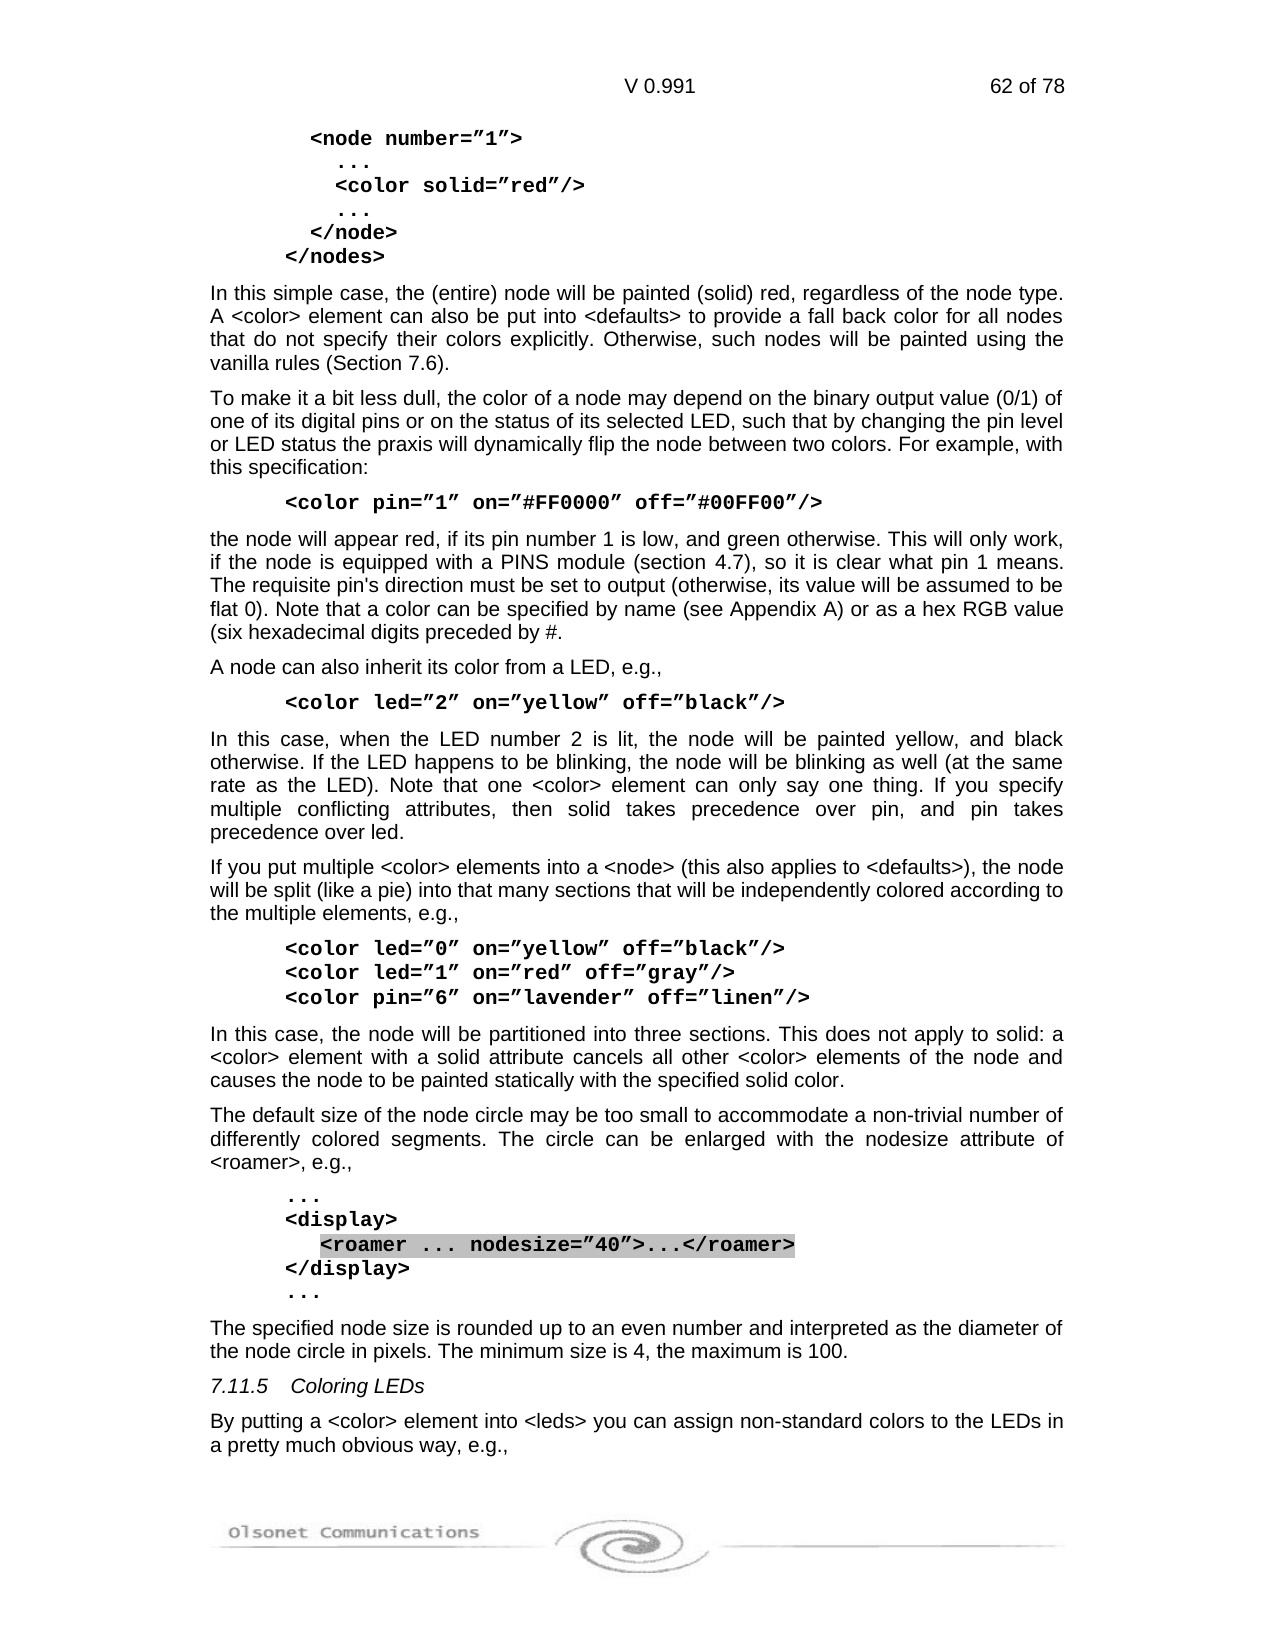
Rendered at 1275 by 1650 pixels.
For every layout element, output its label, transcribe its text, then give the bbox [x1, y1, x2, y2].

text ... [210, 151, 1065, 175]
picture [210, 1504, 1065, 1596]
text <color led=”0” on=”yellow” off=”black”/> [210, 937, 1065, 962]
text <roamer ... nodesize=”40”>...</roamer> [210, 1233, 1065, 1258]
text If you put multiple <color> elements into a <node> (this also applies to <defaults>), the node will be split (like a pie) into that many sections that will be independently colored according to the multiple elements, e.g., [210, 855, 1065, 925]
text <color led=”1” on=”red” off=”gray”/> [210, 962, 1065, 986]
text </node> [210, 222, 1065, 246]
subtitle Coloring LEDs [210, 1375, 1065, 1398]
text The default size of the node circle may be too small to accommodate a non-trivial number of differently colored segments. The circle can be enlarged with the nodesize attribute of <roamer>, e.g., [210, 1104, 1065, 1173]
text <color pin=”1” on=”#FF0000” off=”#00FF00”/> [210, 491, 1065, 516]
text <color led=”2” on=”yellow” off=”black”/> [210, 691, 1065, 716]
text A node can also inherit its color from a LED, e.g., [210, 656, 1065, 679]
text In this simple case, the (entire) node will be painted (solid) red, regardless of the node type. A <color> element can also be put into <defaults> to provide a fall back color for all nodes that do not specify their colors explicitly. Otherwise, such nodes will be painted using the vanilla rules (Section 7.6). [210, 281, 1065, 374]
text <node number=”1”> [210, 128, 1065, 151]
text <color pin=”6” on=”lavender” off=”linen”/> [210, 986, 1065, 1011]
text <display> [210, 1209, 1065, 1233]
text In this case, the node will be partitioned into three sections. This does not apply to solid: a <color> element with a solid attribute cancels all other <color> elements of the node and causes the node to be painted statically with the specified solid color. [210, 1022, 1065, 1092]
text By putting a <color> element into <leds> you can assign non-standard colors to the LEDs in a pretty much obvious way, e.g., [210, 1410, 1065, 1456]
text ... [210, 1281, 1065, 1305]
text <color solid=”red”/> [210, 175, 1065, 199]
text ... [210, 1185, 1065, 1209]
text The specified node size is rounded up to an even number and interpreted as the diameter of the node circle in pixels. The minimum size is 4, the maximum is 100. [210, 1317, 1065, 1363]
text </nodes> [210, 246, 1065, 269]
text the node will appear red, if its pin number 1 is low, and green otherwise. This will only work, if the node is equipped with a PINS module (section 4.7), so it is clear what pin 1 means. The requisite pin's direction must be set to output (otherwise, its value will be assumed to be flat 0). Note that a color can be specified by name (see Appendix A) or as a hex RGB value (six hexadecimal digits preceded by #. [210, 528, 1065, 644]
text </display> [210, 1258, 1065, 1281]
text In this case, when the LED number 2 is lit, the node will be painted yellow, and black otherwise. If the LED happens to be blinking, the node will be blinking as well (at the same rate as the LED). Note that one <color> element can only say one thing. If you specify multiple conflicting attributes, then solid takes precedence over pin, and pin takes precedence over led. [210, 727, 1065, 843]
text ... [210, 199, 1065, 222]
text To make it a bit less dull, the color of a node may depend on the binary output value (0/1) of one of its digital pins or on the status of its selected LED, such that by changing the pin level or LED status the praxis will dynamically flip the node between two colors. For example, with this specification: [210, 386, 1065, 479]
